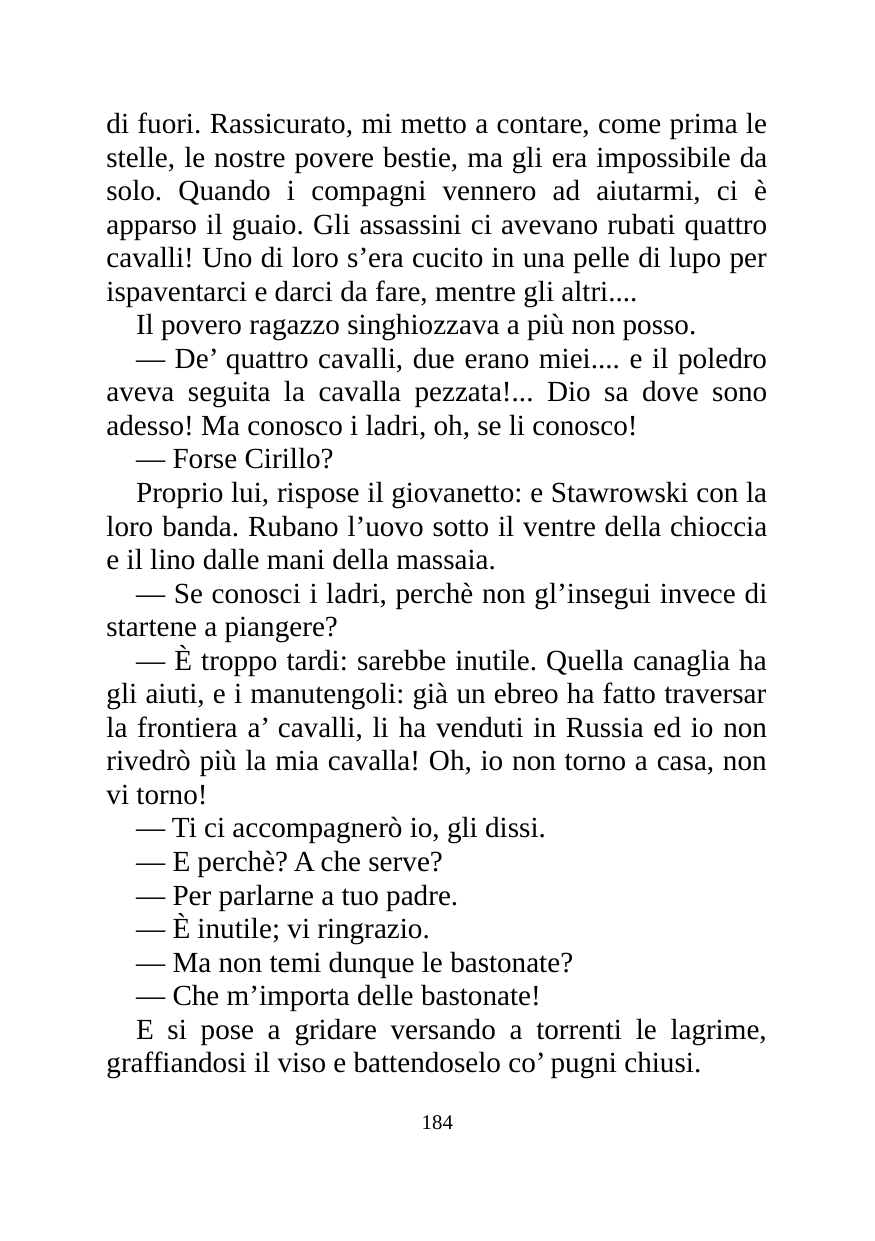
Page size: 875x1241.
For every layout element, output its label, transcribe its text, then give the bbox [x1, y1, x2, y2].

text Il povero ragazzo singhiozzava a più non posso. [106, 307, 768, 341]
text — Se conosci i ladri, perchè non gl’insegui invece di startene a piangere? [106, 576, 768, 643]
text — Per parlarne a tuo padre. [106, 878, 768, 911]
text — De’ quattro cavalli, due erano miei.... e il poledro aveva seguita la cavalla pezzata!... Dio sa dove sono adesso! Ma conosco i ladri, oh, se li conosco! [106, 341, 768, 442]
text — E perchè? A che serve? [106, 844, 768, 878]
text — È inutile; vi ringrazio. [106, 911, 768, 945]
text — Che m’importa delle bastonate! [106, 978, 768, 1012]
text — Forse Cirillo? [106, 442, 768, 475]
text Proprio lui, rispose il giovanetto: e Stawrowski con la loro banda. Rubano l’uovo sotto il ventre della chioccia e il lino dalle mani della massaia. [106, 475, 768, 576]
text di fuori. Rassicurato, mi metto a contare, come prima le stelle, le nostre povere bestie, ma gli era impossibile da solo. Quando i compagni vennero ad aiutarmi, ci è apparso il guaio. Gli assassini ci avevano rubati quattro cavalli! Uno di loro s’era cucito in una pelle di lupo per ispaventarci e darci da fare, mentre gli altri.... [106, 106, 768, 307]
text — Ma non temi dunque le bastonate? [106, 945, 768, 978]
text E si pose a gridare versando a torrenti le lagrime, graffiandosi il viso e battendoselo co’ pugni chiusi. [106, 1012, 768, 1079]
text — È troppo tardi: sarebbe inutile. Quella canaglia ha gli aiuti, e i manutengoli: già un ebreo ha fatto traversar la frontiera a’ cavalli, li ha venduti in Russia ed io non rivedrò più la mia cavalla! Oh, io non torno a casa, non vi torno! [106, 643, 768, 811]
text — Ti ci accompagnerò io, gli dissi. [106, 811, 768, 844]
